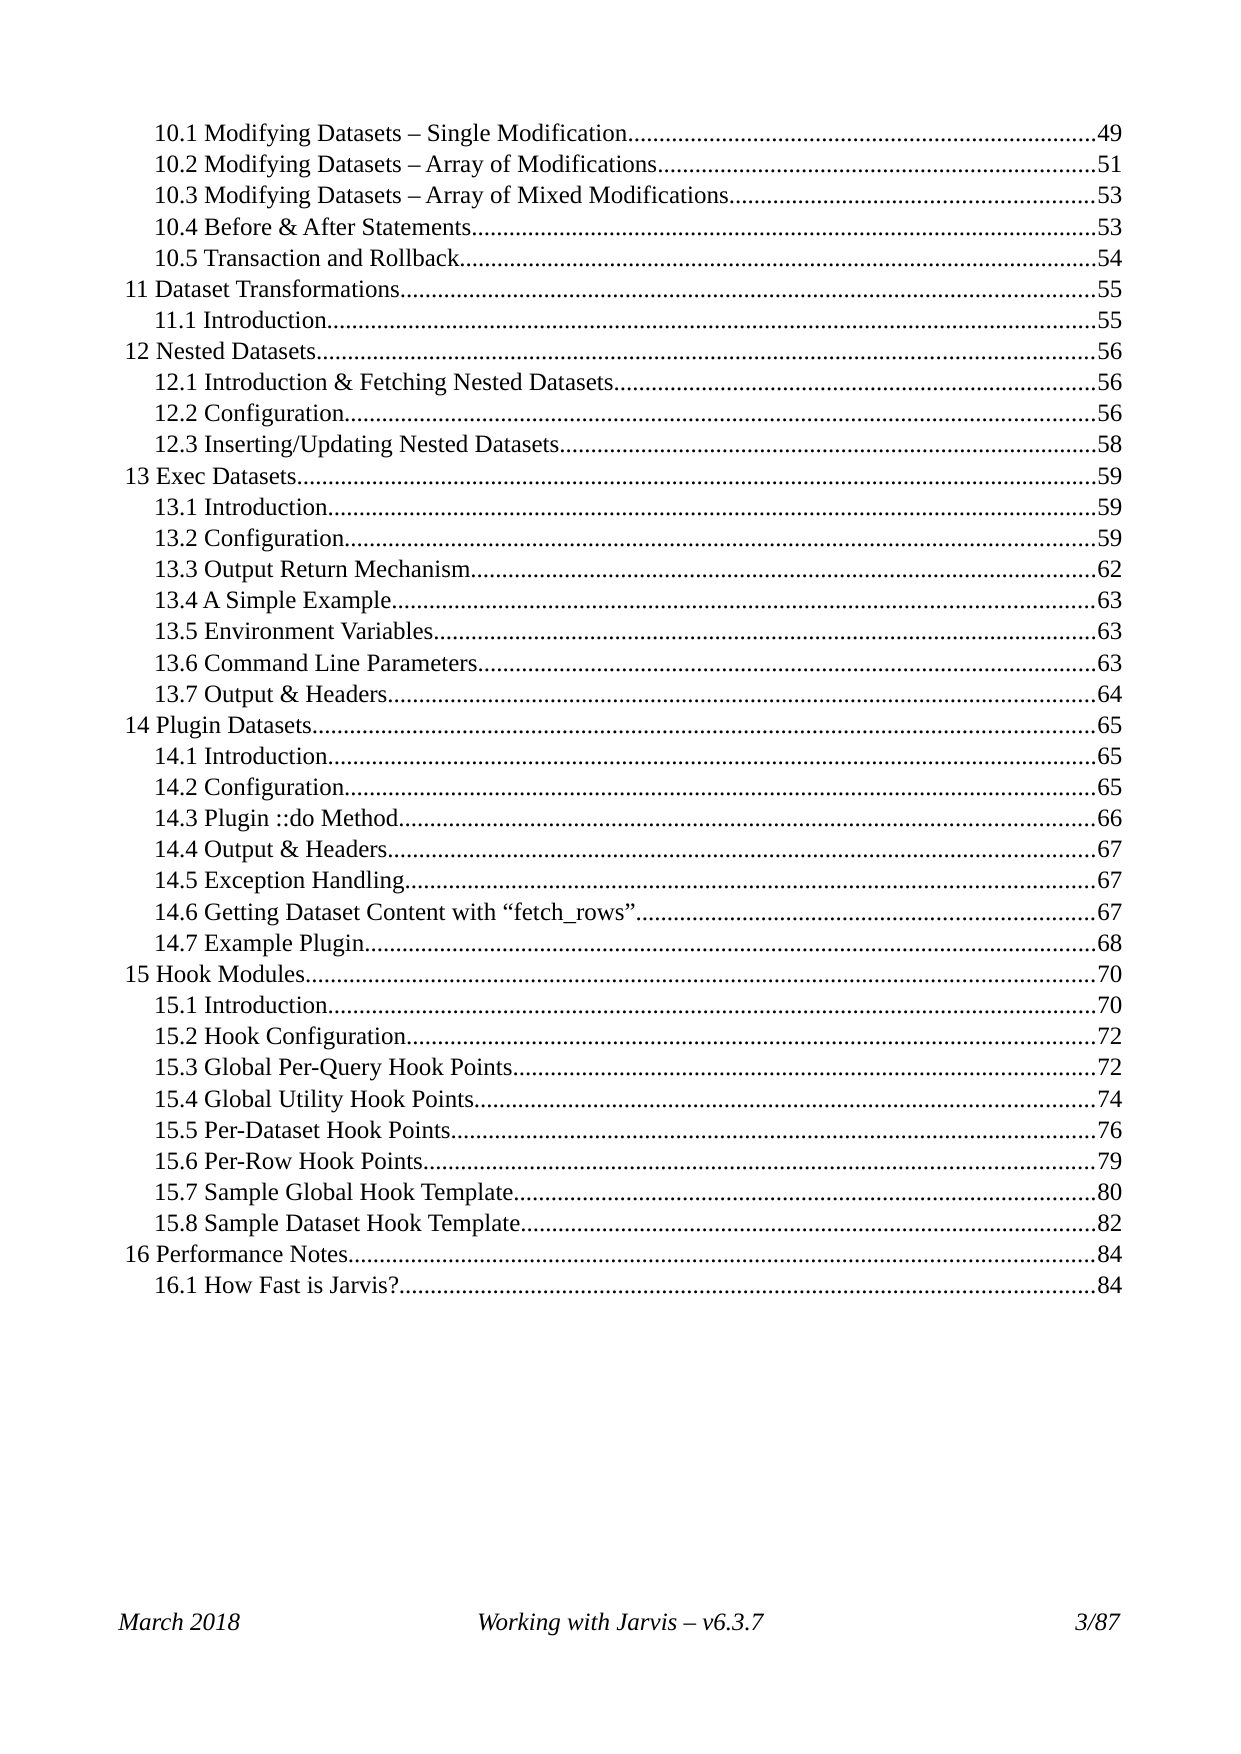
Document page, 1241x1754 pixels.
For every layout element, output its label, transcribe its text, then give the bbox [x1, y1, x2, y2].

text 12.1 Introduction & Fetching Nested Datasets 56 [148, 367, 1122, 396]
text 10.5 Transaction and Rollback 54 [148, 243, 1122, 271]
text 16.1 How Fast is Jarvis? 84 [148, 1271, 1122, 1299]
text 10.4 Before & After Statements 53 [148, 212, 1122, 240]
text 13.7 Output & Headers 64 [148, 679, 1122, 707]
text 15.3 Global Per-Query Hook Points 72 [148, 1052, 1122, 1081]
text 15.5 Per-Dataset Hook Points 76 [148, 1115, 1122, 1143]
text 15.6 Per-Row Hook Points 79 [148, 1146, 1122, 1175]
text 14 Plugin Datasets 65 [118, 710, 1122, 739]
text 11 Dataset Transformations 55 [118, 274, 1122, 303]
text 10.2 Modifying Datasets – Array of Modifications 51 [148, 149, 1122, 178]
text 14.4 Output & Headers 67 [148, 834, 1122, 863]
text 15.8 Sample Dataset Hook Template 82 [148, 1208, 1122, 1237]
text 11.1 Introduction 55 [148, 305, 1122, 334]
text 10.3 Modifying Datasets – Array of Mixed Modifications 53 [148, 180, 1122, 209]
text 15.7 Sample Global Hook Template 80 [148, 1177, 1122, 1206]
text 14.5 Exception Handling 67 [148, 866, 1122, 894]
text 12.3 Inserting/Updating Nested Datasets 58 [148, 429, 1122, 458]
text 13.4 A Simple Example 63 [148, 585, 1122, 614]
text 14.7 Example Plugin 68 [148, 928, 1122, 957]
text 14.1 Introduction 65 [148, 741, 1122, 770]
text 13.6 Command Line Parameters 63 [148, 648, 1122, 676]
text 13.2 Configuration 59 [148, 523, 1122, 552]
text 15.1 Introduction 70 [148, 990, 1122, 1019]
text 13.1 Introduction 59 [148, 492, 1122, 521]
text 12 Nested Datasets 56 [118, 336, 1122, 365]
text 15.4 Global Utility Hook Points 74 [148, 1084, 1122, 1112]
text 16 Performance Notes 84 [118, 1239, 1122, 1268]
text 14.3 Plugin ::do Method 66 [148, 803, 1122, 832]
text 14.2 Configuration 65 [148, 772, 1122, 801]
text 13 Exec Datasets 59 [118, 461, 1122, 489]
text 13.3 Output Return Mechanism 62 [148, 554, 1122, 583]
text 15 Hook Modules 70 [118, 959, 1122, 988]
text 10.1 Modifying Datasets – Single Modification 49 [148, 118, 1122, 147]
text 13.5 Environment Variables 63 [148, 616, 1122, 645]
text 15.2 Hook Configuration 72 [148, 1021, 1122, 1050]
text 14.6 Getting Dataset Content with “fetch_rows”. 67 [148, 897, 1122, 926]
text 12.2 Configuration 56 [148, 398, 1122, 427]
